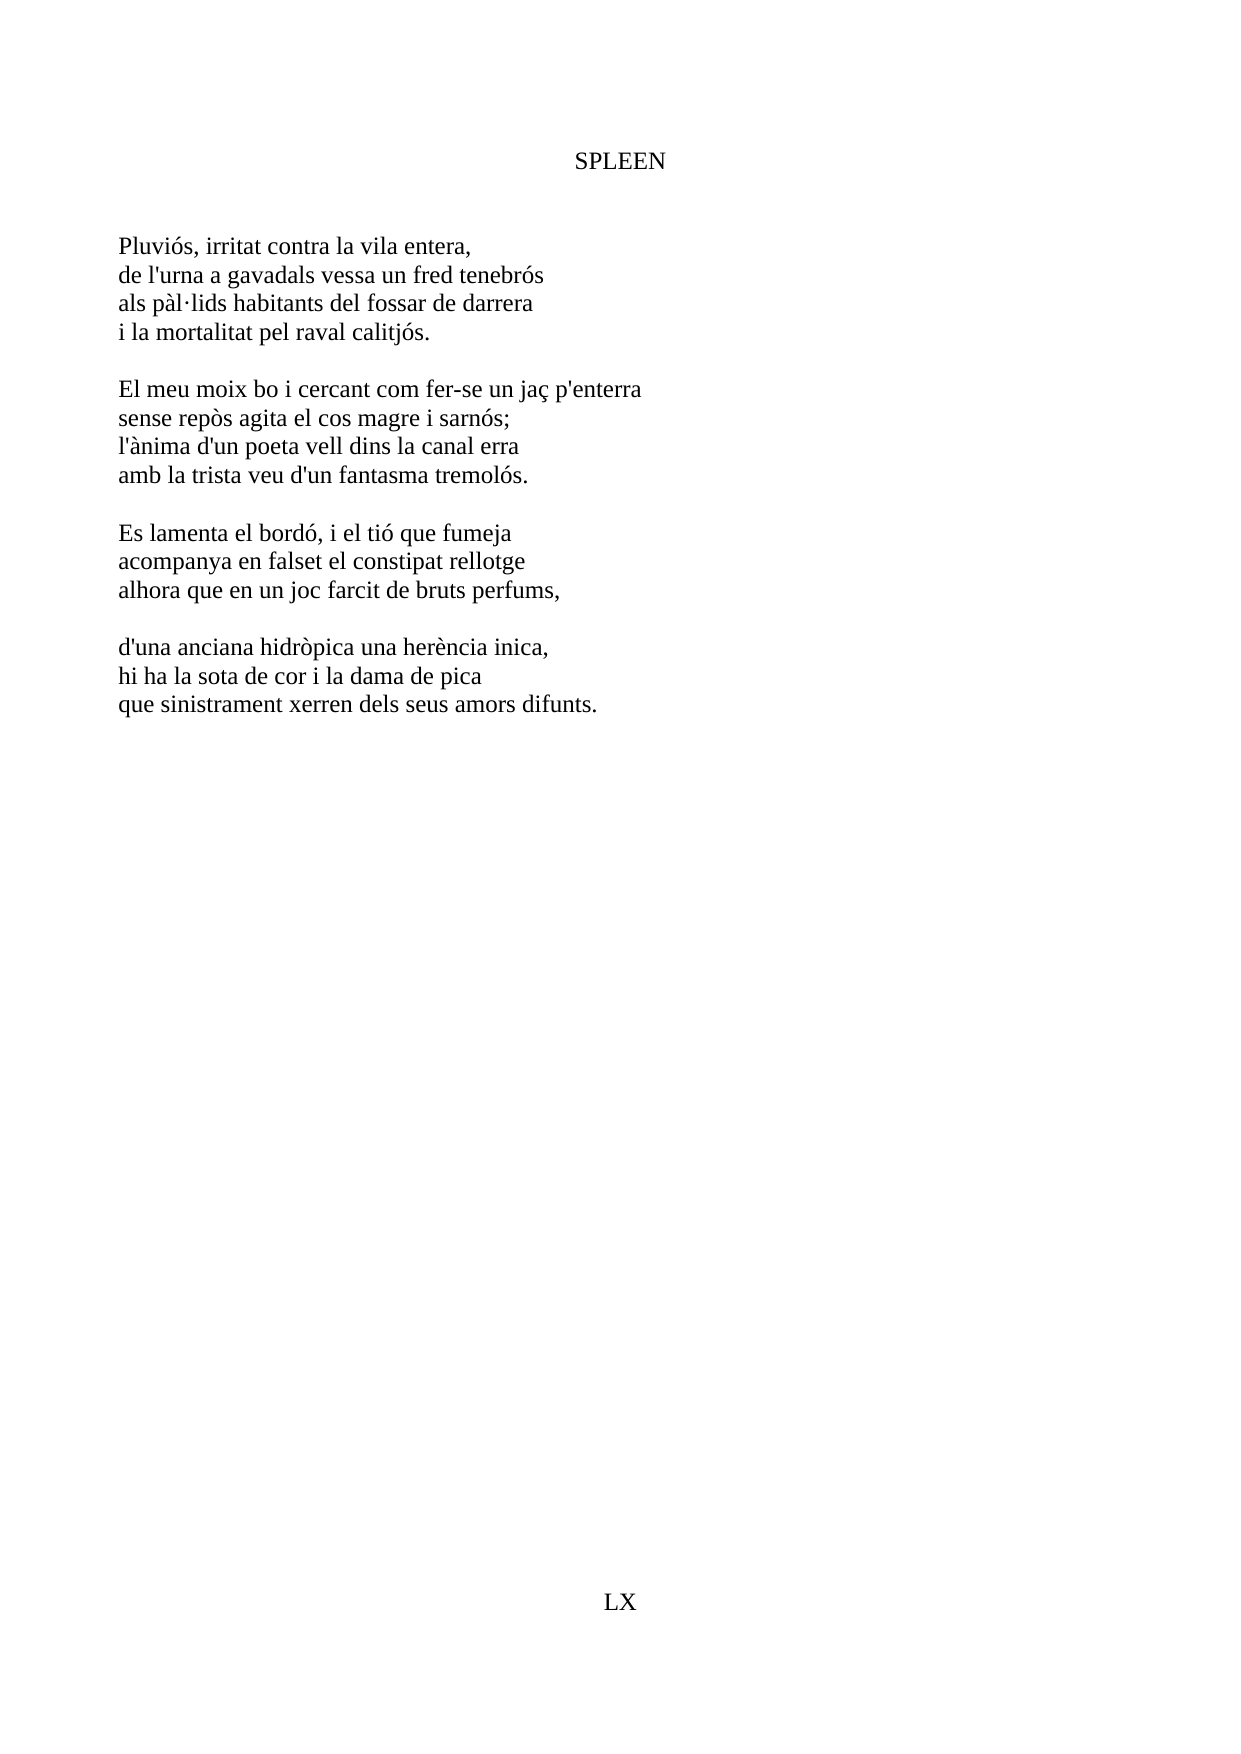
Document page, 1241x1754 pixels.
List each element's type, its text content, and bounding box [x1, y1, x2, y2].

text d'una anciana hidròpica una herència inica, [118, 632, 1122, 661]
text que sinistrament xerren dels seus amors difunts. [118, 689, 1122, 718]
text Pluviós, irritat contra la vila entera, [118, 231, 1122, 260]
text alhora que en un joc farcit de bruts perfums, [118, 575, 1122, 604]
text El meu moix bo i cercant com fer-se un jaç p'enterra [118, 374, 1122, 403]
text acompanya en falset el constipat rellotge [118, 546, 1122, 575]
text als pàl·lids habitants del fossar de darrera [118, 288, 1122, 317]
text de l'urna a gavadals vessa un fred tenebrós [118, 260, 1122, 288]
text amb la trista veu d'un fantasma tremolós. [118, 460, 1122, 489]
text hi ha la sota de cor i la dama de pica [118, 661, 1122, 689]
text sense repòs agita el cos magre i sarnós; [118, 403, 1122, 431]
text SPLEEN [118, 146, 1122, 175]
text LX [118, 1587, 1122, 1616]
text l'ànima d'un poeta vell dins la canal erra [118, 431, 1122, 460]
text i la mortalitat pel raval calitjós. [118, 317, 1122, 346]
text Es lamenta el bordó, i el tió que fumeja [118, 518, 1122, 546]
